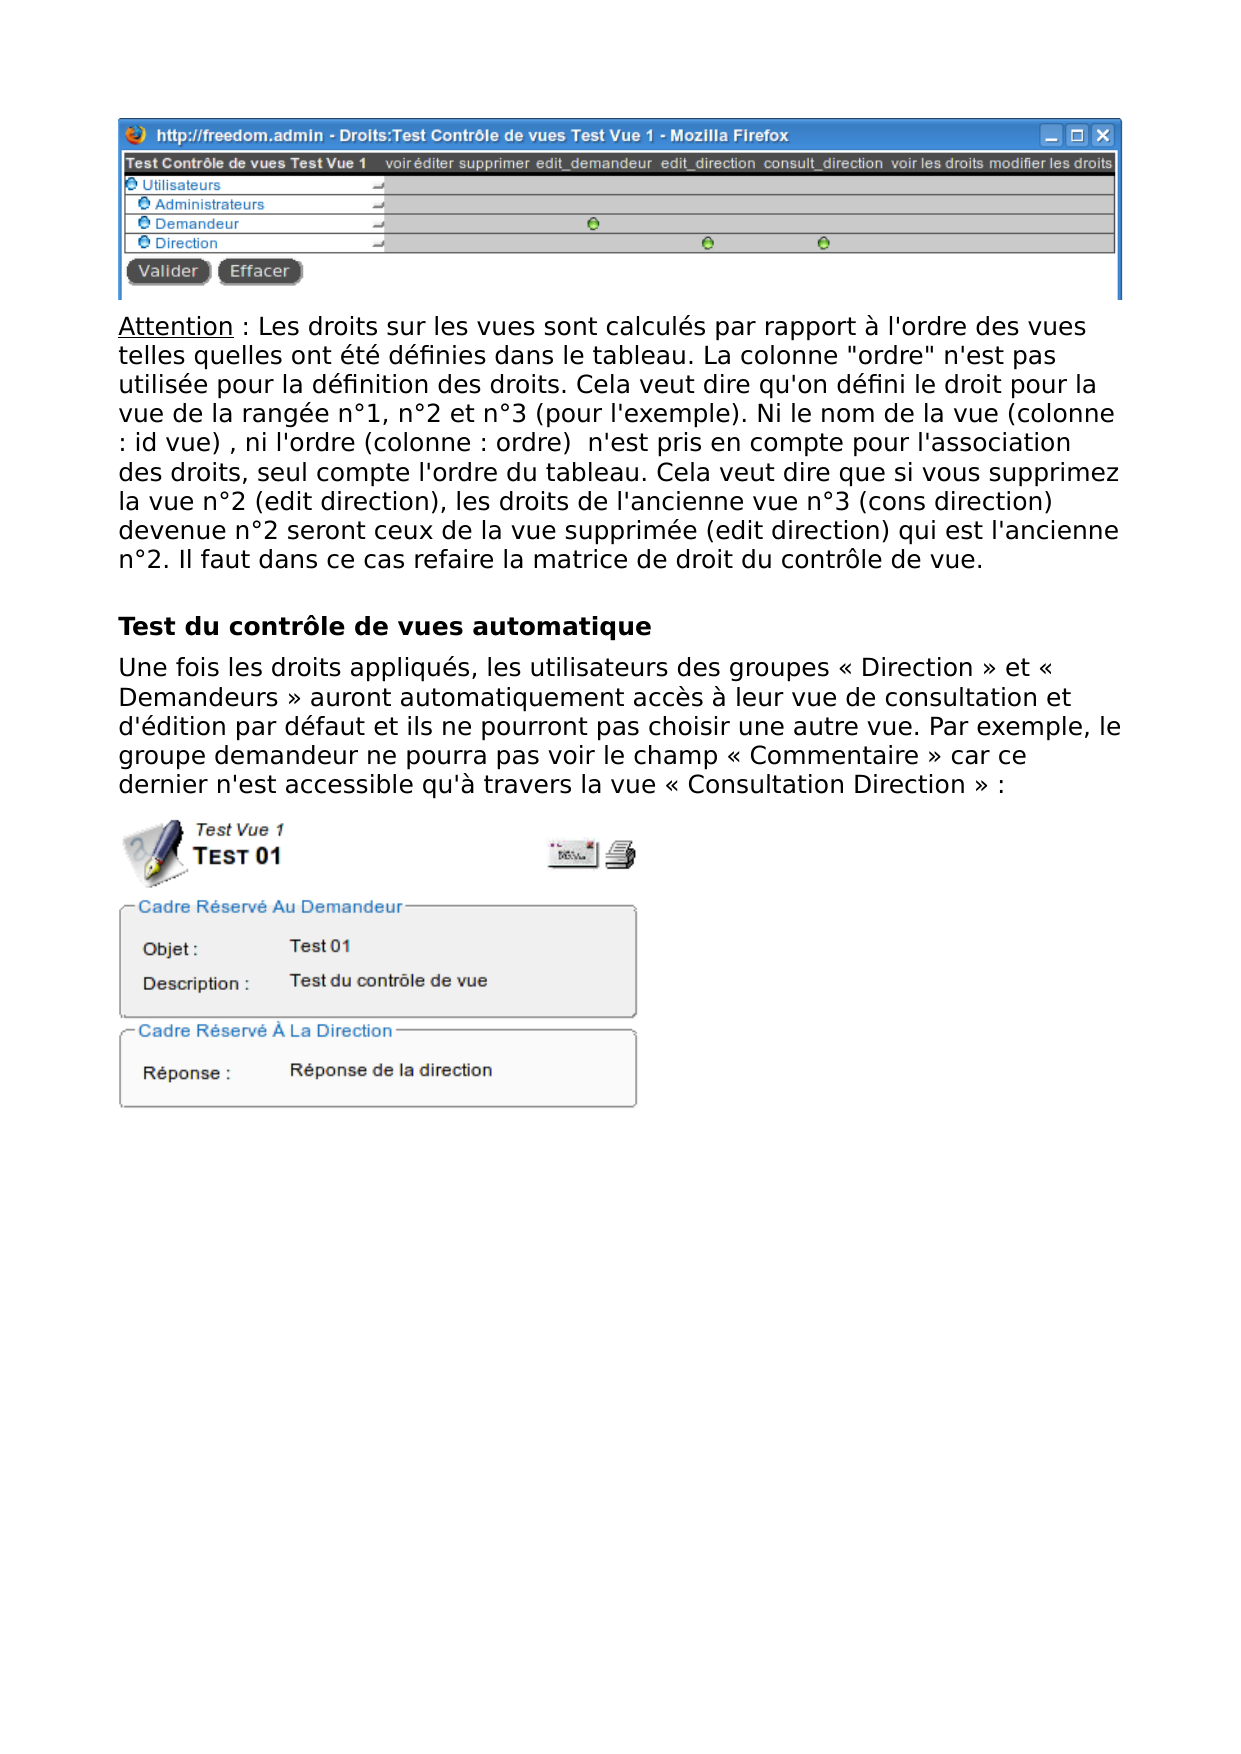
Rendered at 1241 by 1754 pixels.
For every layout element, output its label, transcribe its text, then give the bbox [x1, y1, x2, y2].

picture [118, 118, 1123, 300]
text Attention : Les droits sur les vues sont calculés par rapport à l'ordre des vues telles quelles ont été définies dans le tableau. La colonne "ordre" n'est pas utilisée pour la définition des droits. Cela veut dire qu'on défini le droit pour la vue de la rangée n°1, n°2 et n°3 (pour l'exemple). Ni le nom de la vue (colonne : id vue) , ni l'ordre (colonne : ordre) n'est pris en compte pour l'association des droits, seul compte l'ordre du tableau. Cela veut dire que si vous supprimez la vue n°2 (edit direction), les droits de l'ancienne vue n°3 (cons direction) devenue n°2 seront ceux de la vue supprimée (edit direction) qui est l'ancienne n°2. Il faut dans ce cas refaire la matrice de droit du contrôle de vue. [118, 312, 1122, 574]
subtitle Test du contrôle de vues automatique [118, 612, 1122, 641]
text Une fois les droits appliqués, les utilisateurs des groupes « Direction » et « Demandeurs » auront automatiquement accès à leur vue de consultation et d'édition par défaut et ils ne pourront pas choisir une autre vue. Par exemple, le groupe demandeur ne pourra pas voir le champ « Commentaire » car ce dernier n'est accessible qu'à travers la vue « Consultation Direction » : [118, 653, 1122, 799]
picture [118, 811, 645, 1125]
